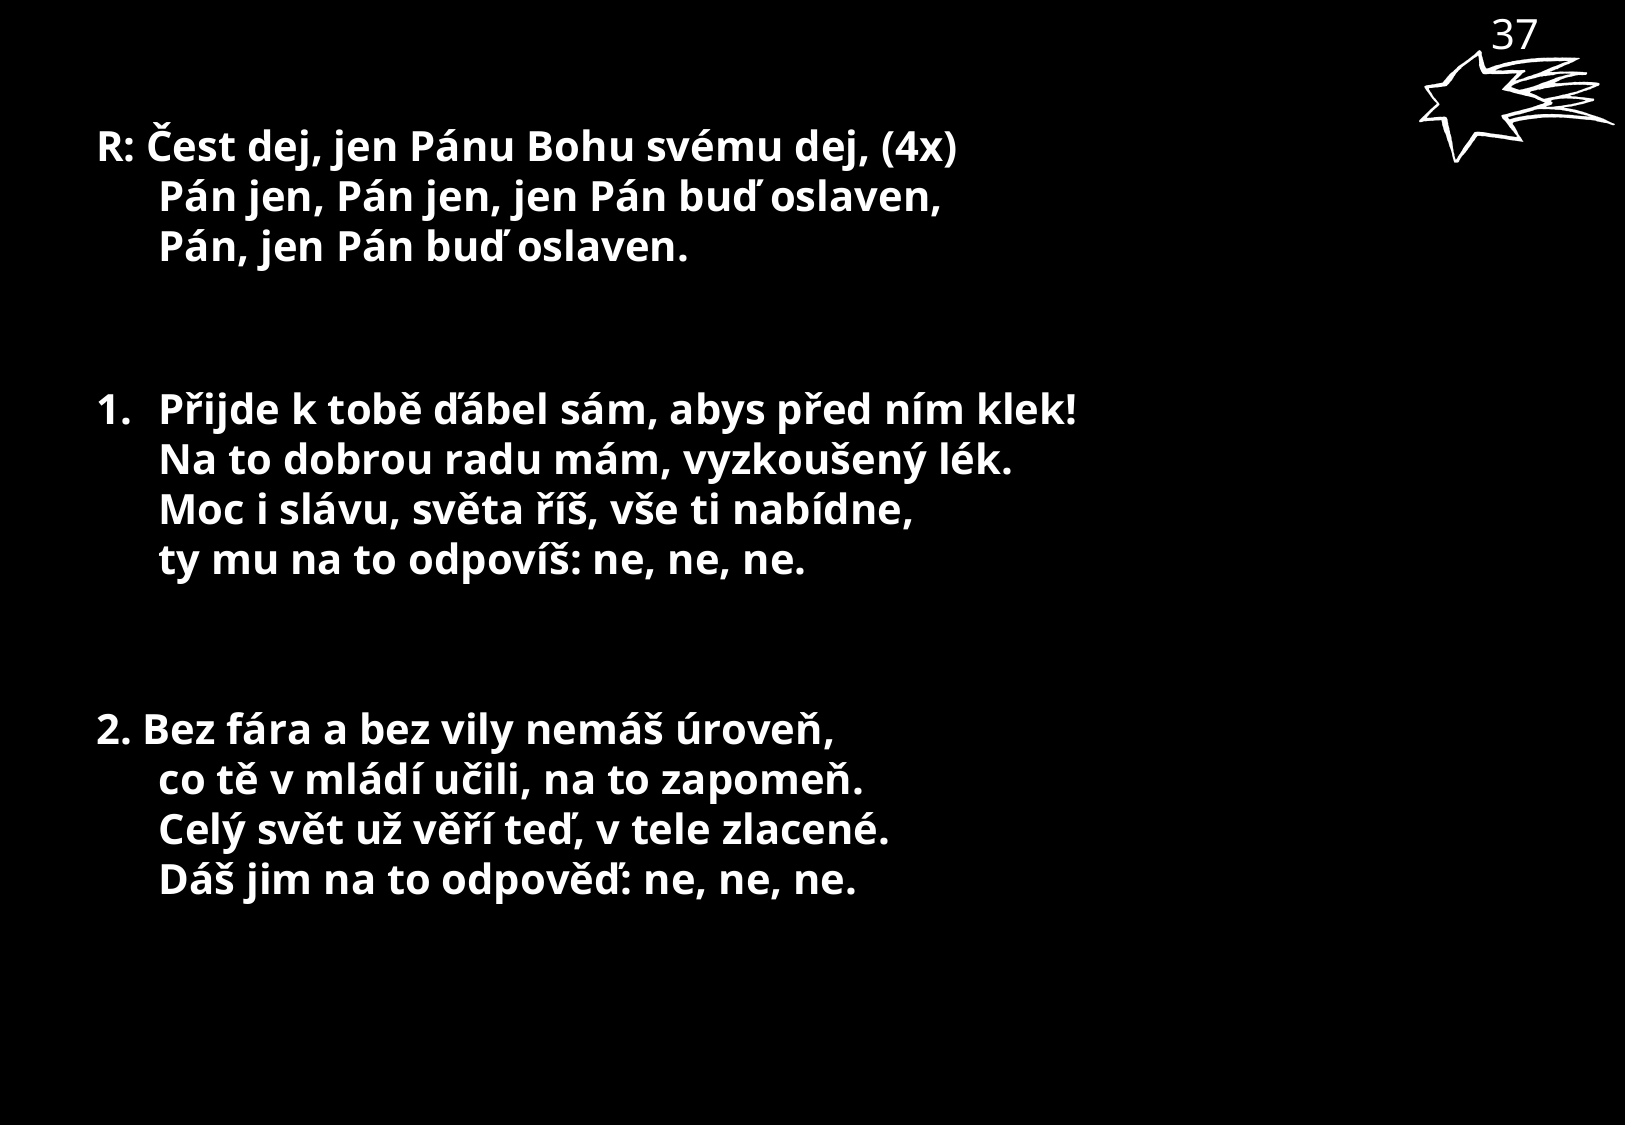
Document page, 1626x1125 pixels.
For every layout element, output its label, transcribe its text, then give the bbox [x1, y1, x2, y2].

list R: Čest dej, jen Pánu Bohu svému dej, (4x) Pán jen, Pán jen, jen Pán buď oslaven, Pán, jen Pán buď oslaven. Přijde k tobě ďábel sám, abys před ním klek! Na to dobrou radu mám, vyzkoušený lék. Moc i slávu, světa říš, vše ti nabídne, ty mu na to odpovíš: ne, ne, ne. 2. Bez fára a bez vily nemáš úroveň, co tě v mládí učili, na to zapomeň. Celý svět už věří teď‚ v tele zlacené. Dáš jim na to odpověď: ne, ne, ne. [81, 112, 1544, 1101]
text_box 37 [1405, 0, 1626, 66]
